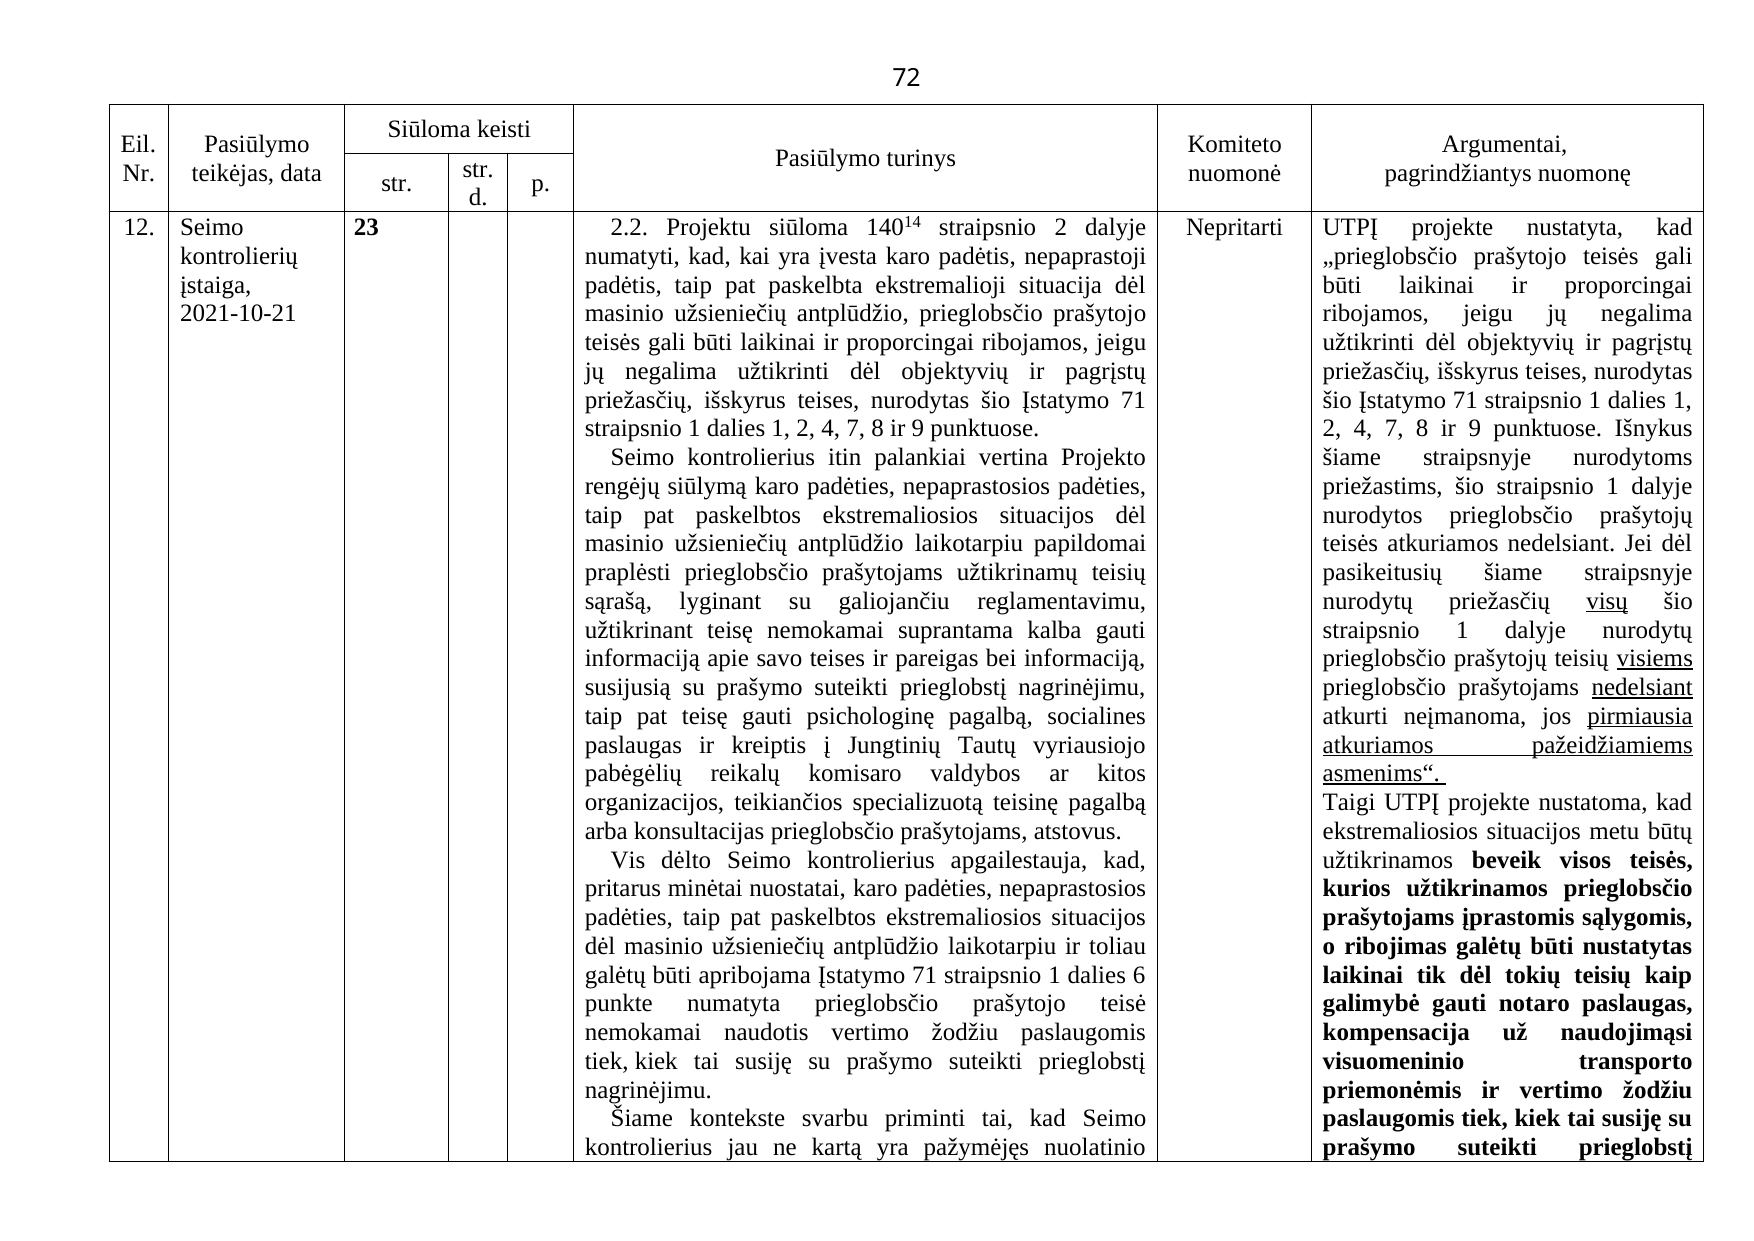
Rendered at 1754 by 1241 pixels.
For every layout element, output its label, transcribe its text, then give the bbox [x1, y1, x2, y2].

table_cell str. [345, 154, 448, 211]
table_header Eil. Nr. [110, 105, 168, 211]
table_cell [449, 212, 507, 1161]
table_header Pasiūlymo teikėjas, data [169, 105, 344, 211]
table_cell 23 [345, 212, 448, 1161]
table_cell Seimo kontrolierių įstaiga, 2021-10-21 [169, 212, 344, 1161]
table_cell Nepritarti [1158, 212, 1311, 1161]
table_cell 12. [110, 212, 168, 1161]
table_header Komiteto nuomonė [1158, 105, 1311, 211]
table_header Siūloma keisti [345, 105, 573, 153]
table_header Argumentai, pagrindžiantys nuomonę [1312, 105, 1703, 211]
table_cell str. d. [449, 154, 507, 211]
table_header Pasiūlymo turinys [574, 105, 1157, 211]
table_cell p. [508, 154, 573, 211]
table_cell [508, 212, 573, 1161]
table_cell 2.2. Projektu siūloma 14014 straipsnio 2 dalyje numatyti, kad, kai yra įvesta karo padėtis, nepaprastoji padėtis, taip pat paskelbta ekstremalioji situacija dėl masinio užsieniečių antplūdžio, prieglobsčio prašytojo teisės gali būti laikinai ir proporcingai ribojamos, jeigu jų negalima užtikrinti dėl objektyvių ir pagrįstų priežasčių, išskyrus teises, nurodytas šio Įstatymo 71 straipsnio 1 dalies 1, 2, 4, 7, 8 ir 9 punktuose. Seimo kontrolierius itin palankiai vertina Projekto rengėjų siūlymą karo padėties, nepaprastosios padėties, taip pat paskelbtos ekstremaliosios situacijos dėl masinio užsieniečių antplūdžio laikotarpiu papildomai praplėsti prieglobsčio prašytojams užtikrinamų teisių sąrašą, lyginant su galiojančiu reglamentavimu, užtikrinant teisę nemokamai suprantama kalba gauti informaciją apie savo teises ir pareigas bei informaciją, susijusią su prašymo suteikti prieglobstį nagrinėjimu, taip pat teisę gauti psichologinę pagalbą, socialines paslaugas ir kreiptis į Jungtinių Tautų vyriausiojo pabėgėlių reikalų komisaro valdybos ar kitos organizacijos, teikiančios specializuotą teisinę pagalbą arba konsultacijas prieglobsčio prašytojams, atstovus. Vis dėlto Seimo kontrolierius apgailestauja, kad, pritarus minėtai nuostatai, karo padėties, nepaprastosios padėties, taip pat paskelbtos ekstremaliosios situacijos dėl masinio užsieniečių antplūdžio laikotarpiu ir toliau galėtų būti apribojama Įstatymo 71 straipsnio 1 dalies 6 punkte numatyta prieglobsčio prašytojo teisė nemokamai naudotis vertimo žodžiu paslaugomis tiek, kiek tai susiję su prašymo suteikti prieglobstį nagrinėjimu. Šiame kontekste svarbu priminti tai, kad Seimo kontrolierius jau ne kartą yra pažymėjęs nuolatinio [574, 212, 1157, 1161]
table_cell UTPĮ projekte nustatyta, kad „prieglobsčio prašytojo teisės gali būti laikinai ir proporcingai ribojamos, jeigu jų negalima užtikrinti dėl objektyvių ir pagrįstų priežasčių, išskyrus teises, nurodytas šio Įstatymo 71 straipsnio 1 dalies 1, 2, 4, 7, 8 ir 9 punktuose. Išnykus šiame straipsnyje nurodytoms priežastims, šio straipsnio 1 dalyje nurodytos prieglobsčio prašytojų teisės atkuriamos nedelsiant. Jei dėl pasikeitusių šiame straipsnyje nurodytų priežasčių visų šio straipsnio 1 dalyje nurodytų prieglobsčio prašytojų teisių visiems prieglobsčio prašytojams nedelsiant atkurti neįmanoma, jos pirmiausia atkuriamos pažeidžiamiems asmenims“. Taigi UTPĮ projekte nustatoma, kad ekstremaliosios situacijos metu būtų užtikrinamos beveik visos teisės, kurios užtikrinamos prieglobsčio prašytojams įprastomis sąlygomis, o ribojimas galėtų būti nustatytas laikinai tik dėl tokių teisių kaip galimybė gauti notaro paslaugas, kompensacija už naudojimąsi visuomeninio transporto priemonėmis ir vertimo žodžiu paslaugomis tiek, kiek tai susiję su prašymo suteikti prieglobstį [1312, 212, 1703, 1161]
